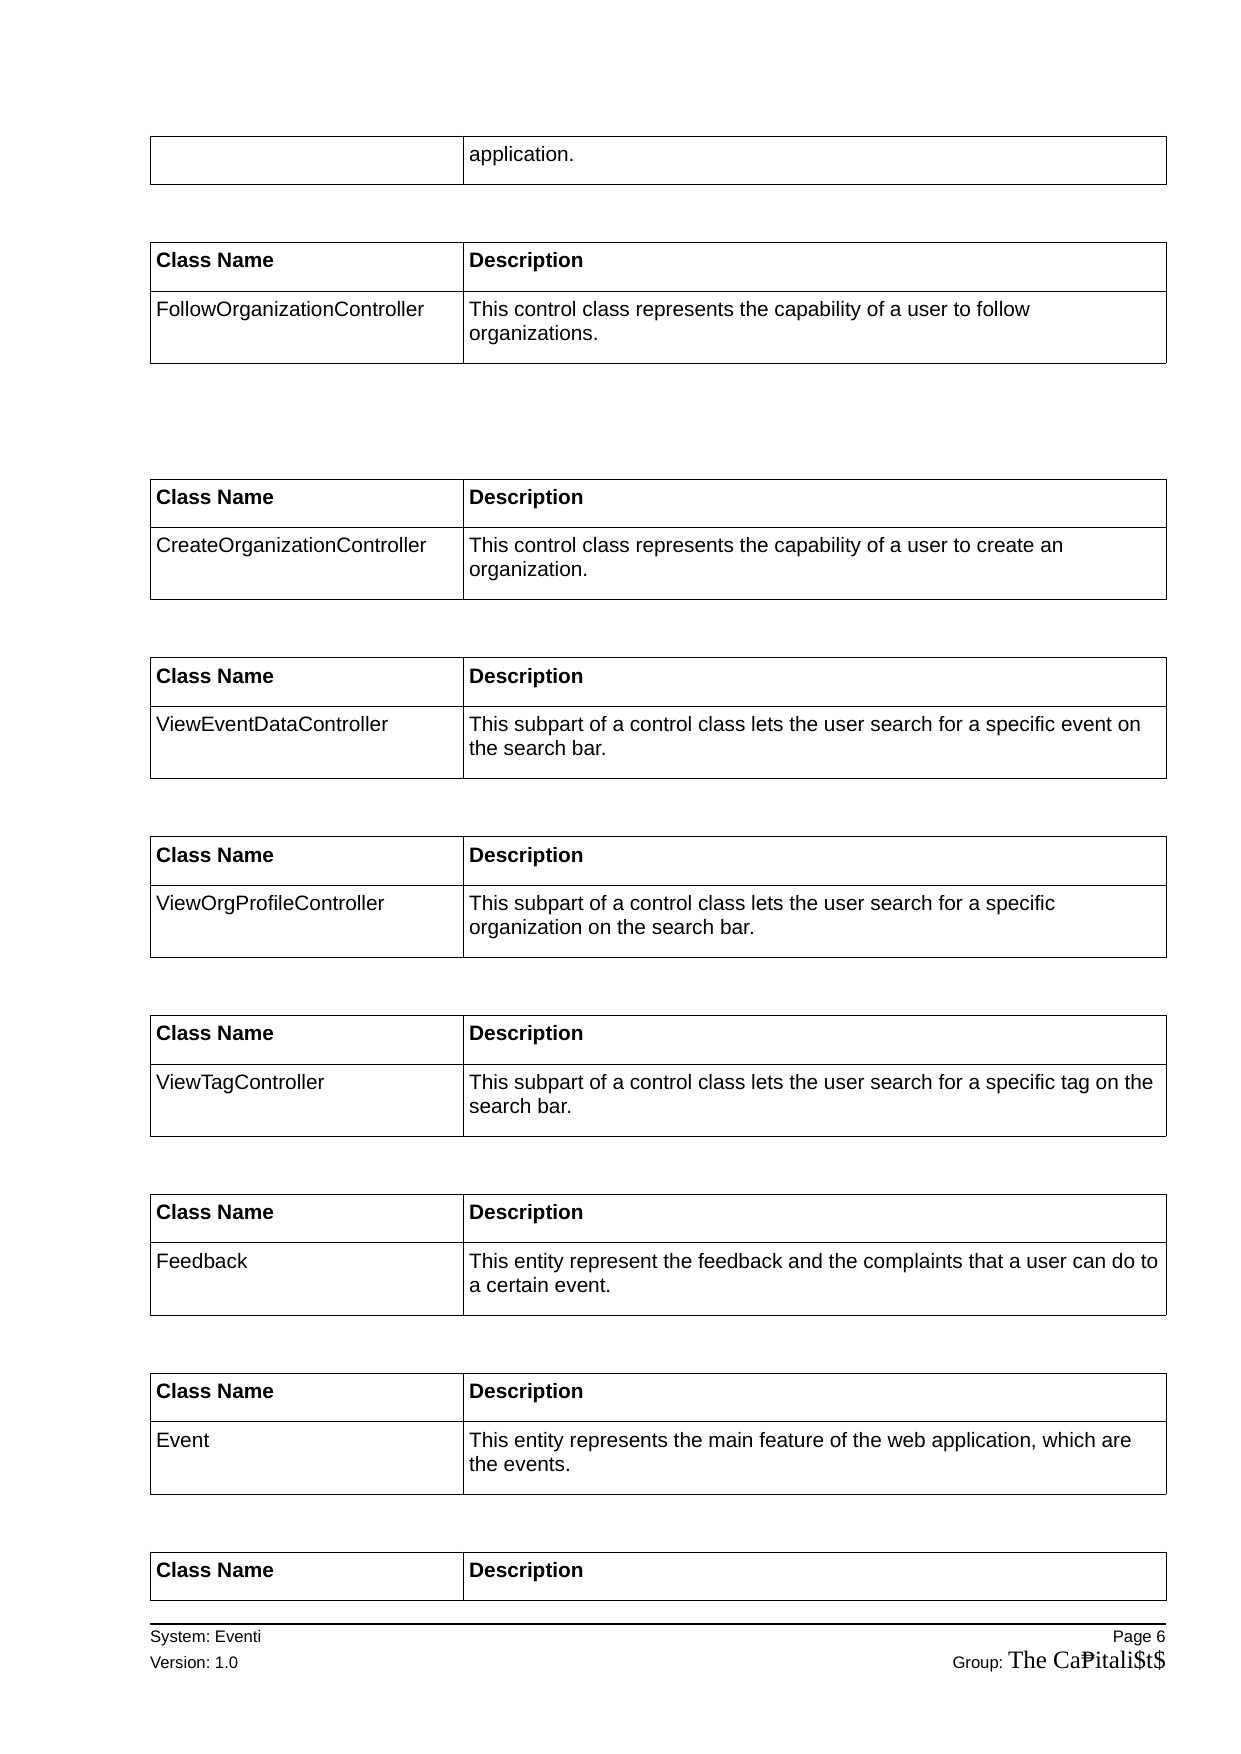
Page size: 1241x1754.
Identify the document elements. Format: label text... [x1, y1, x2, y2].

table_cell This entity represents the main feature of the web application, which are the events. [464, 1422, 1166, 1493]
table_cell ViewEventDataController [151, 707, 463, 778]
table_header Class Name [151, 1553, 463, 1600]
table_header Description [464, 837, 1166, 884]
table_header Class Name [151, 1016, 463, 1063]
table_cell This control class represents the capability of a user to create an organization. [464, 528, 1166, 599]
table_header Class Name [151, 837, 463, 884]
table_header Description [464, 658, 1166, 706]
table_header Class Name [151, 1374, 463, 1421]
table_header Class Name [151, 658, 463, 706]
table_cell [151, 137, 463, 184]
table_cell ViewOrgProfileController [151, 886, 463, 957]
table_cell ViewTagController [151, 1065, 463, 1136]
table_cell This entity represent the feedback and the complaints that a user can do to a certain event. [464, 1243, 1166, 1315]
table_header Class Name [151, 1195, 463, 1242]
table_cell application. [464, 137, 1166, 184]
table_header Description [464, 243, 1166, 291]
table_cell This subpart of a control class lets the user search for a specific organization on the search bar. [464, 886, 1166, 957]
table_cell This control class represents the capability of a user to follow organizations. [464, 292, 1166, 363]
table_cell FollowOrganizationController [151, 292, 463, 363]
table_header Description [464, 1374, 1166, 1421]
table_cell This subpart of a control class lets the user search for a specific tag on the search bar. [464, 1065, 1166, 1136]
table_header Description [464, 1195, 1166, 1242]
table_header Description [464, 1016, 1166, 1063]
table_cell CreateOrganizationController [151, 528, 463, 599]
table_cell Event [151, 1422, 463, 1493]
table_header Class Name [151, 243, 463, 291]
table_cell Feedback [151, 1243, 463, 1315]
table_header Description [464, 480, 1166, 527]
table_header Class Name [151, 480, 463, 527]
table_cell This subpart of a control class lets the user search for a specific event on the search bar. [464, 707, 1166, 778]
table_header Description [464, 1553, 1166, 1600]
